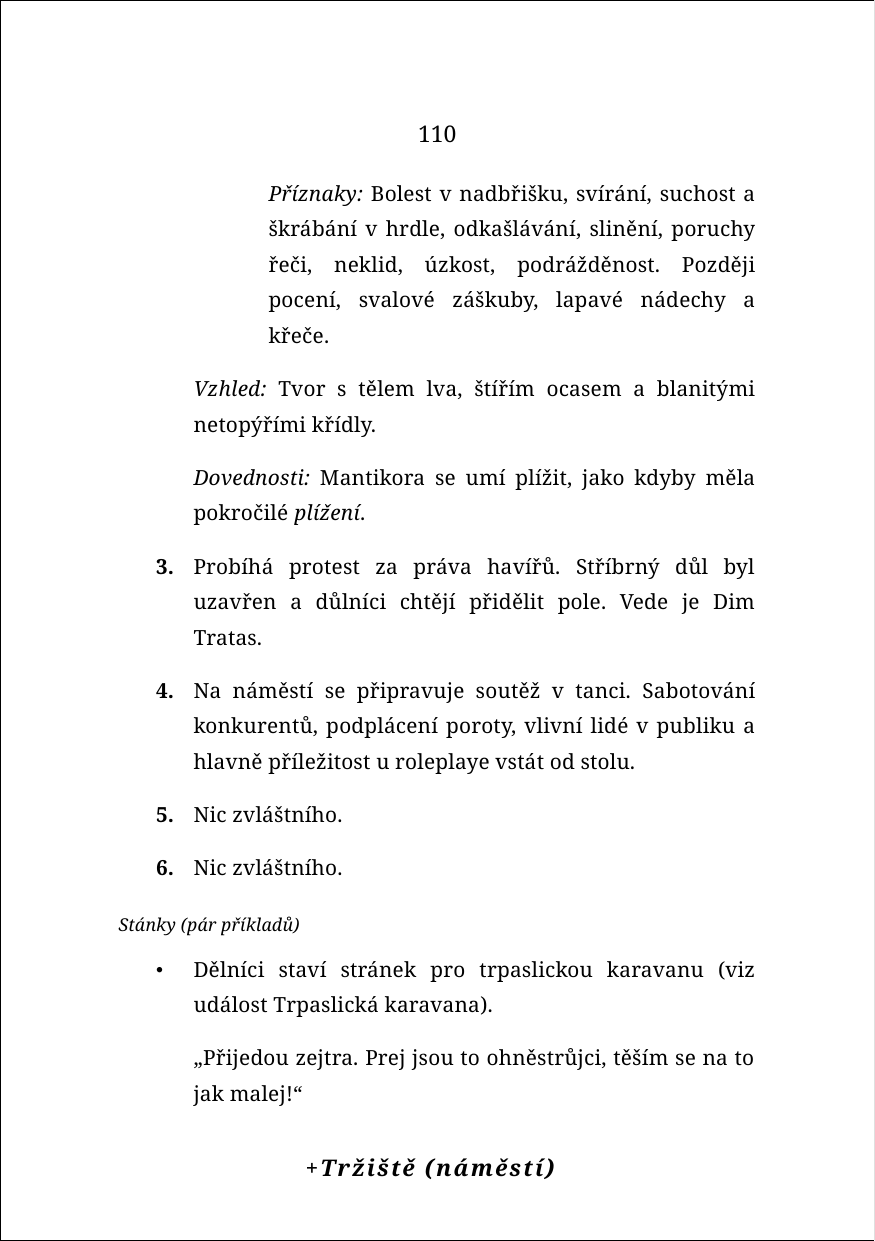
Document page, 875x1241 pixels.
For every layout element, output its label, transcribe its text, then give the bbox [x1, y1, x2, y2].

list Probíhá protest za práva havířů. Stříbrný důl byl uzavřen a důlníci chtějí přidělit pole. Vede je Dim Tratas. [156, 552, 756, 651]
list Dovednosti: Mantikora se umí plížit, jako kdyby měla pokročilé plížení. [156, 463, 756, 527]
list Nic zvláštního. [156, 853, 756, 882]
list Příznaky: Bolest v nadbřišku, svírání, suchost a škrábání v hrdle, odkašlávání, slinění, poruchy řeči, neklid, úzkost, podrážděnost. Později pocení, svalové záškuby, lapavé nádechy a křeče. [231, 179, 756, 349]
list Na náměstí se připravuje soutěž v tanci. Sabotování konkurentů, podplácení poroty, vlivní lidé v publiku a hlavně příležitost u roleplaye vstát od stolu. [156, 676, 756, 776]
list Nic zvláštního. [156, 800, 756, 829]
list „Přijedou zejtra. Prej jsou to ohněstrůjci, těším se na to jak malej!“ [156, 1043, 756, 1107]
text Stánky (pár příkladů) [118, 913, 756, 937]
list Vzhled: Tvor s tělem lva, štířím ocasem a blanitými netopýřími křídly. [156, 374, 756, 438]
list Dělníci staví stránek pro trpaslickou karavanu (viz událost Trpaslická karavana). [156, 955, 756, 1019]
